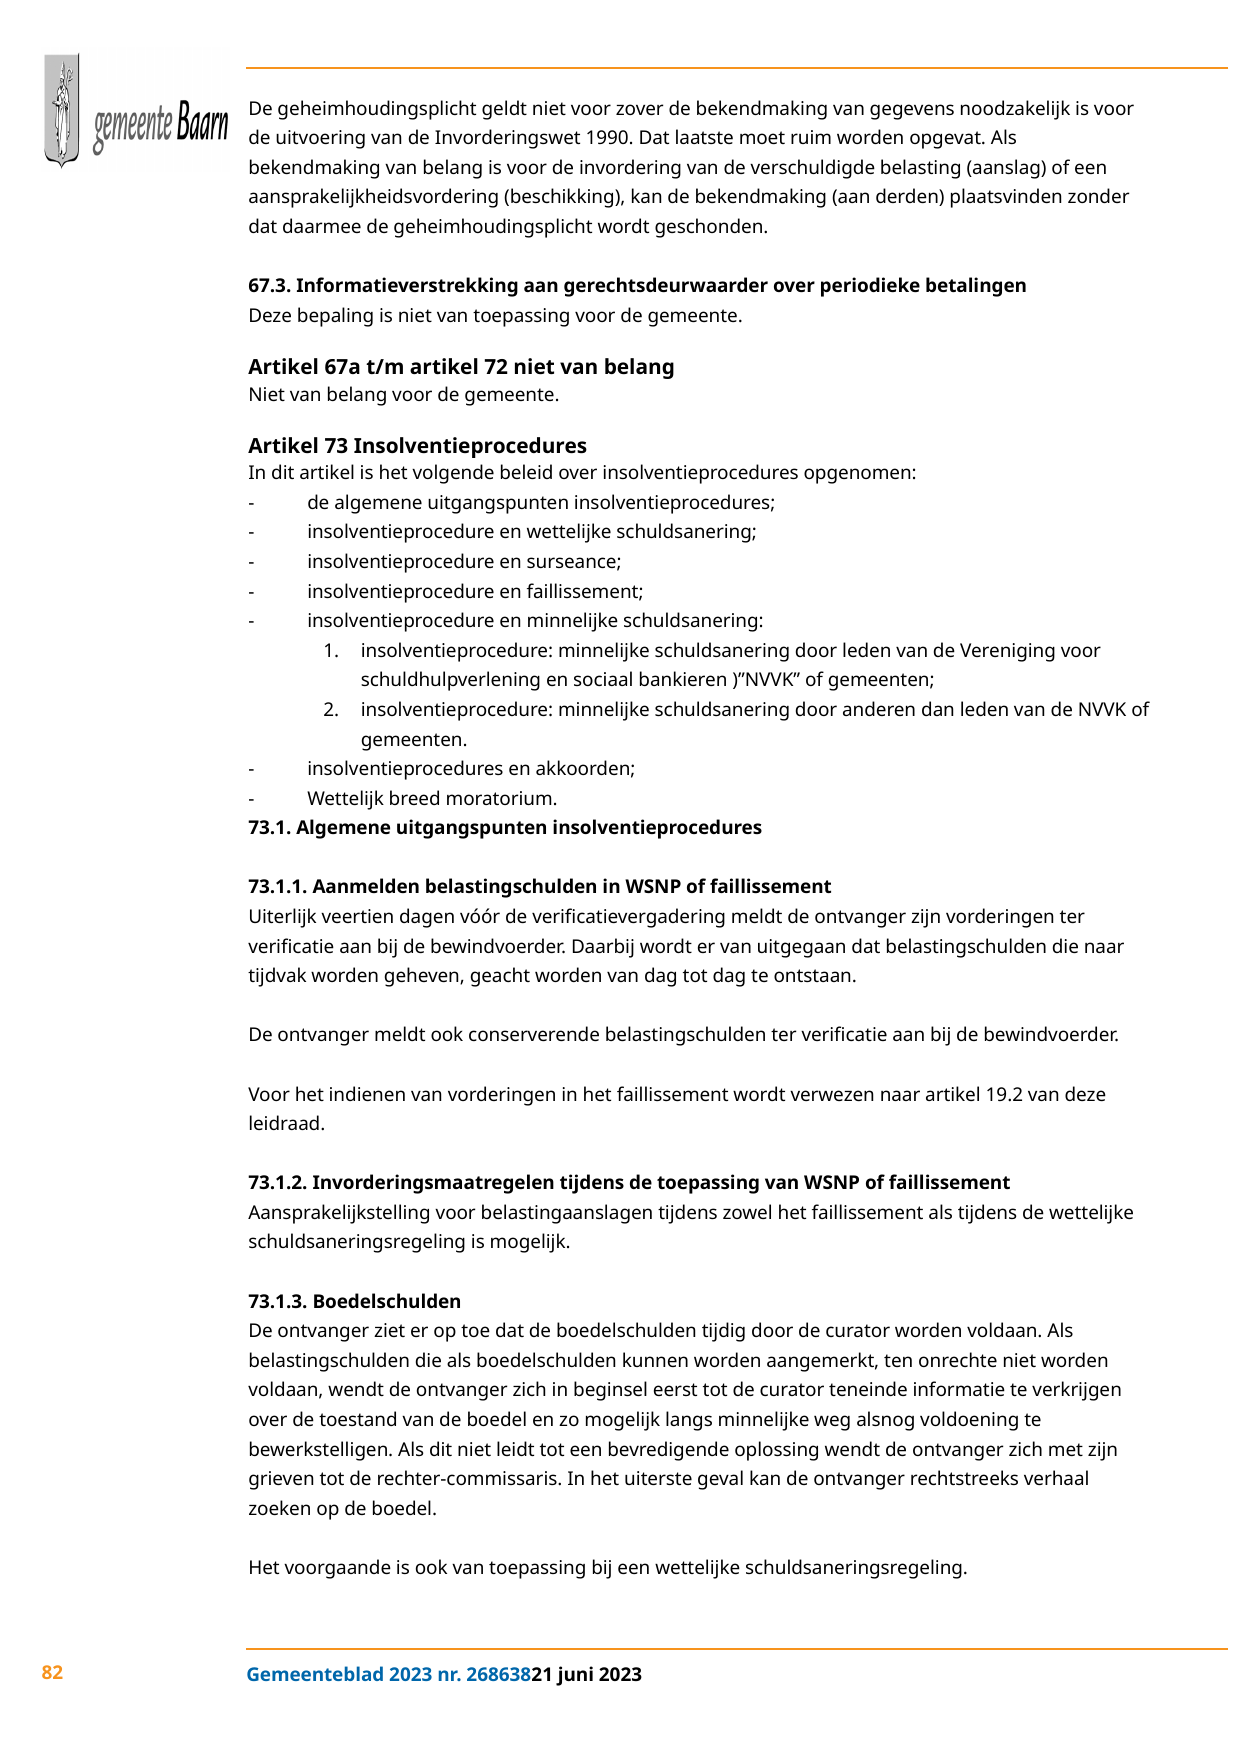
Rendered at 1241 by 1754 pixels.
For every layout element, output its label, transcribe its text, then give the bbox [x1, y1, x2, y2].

text 73.1.2. Invorderingsmaatregelen tijdens de toepassing van WSNP of faillissement [248, 1169, 1152, 1195]
text Artikel 67a t/m artikel 72 niet van belang [248, 352, 1152, 381]
text Aansprakelijkstelling voor belastingaanslagen tijdens zowel het faillissement als tijdens de wettelijke schuldsaneringsregeling is mogelijk. [248, 1199, 1152, 1254]
text De geheimhoudingsplicht geldt niet voor zover de bekendmaking van gegevens noodzakelijk is voor de uitvoering van de Invorderingswet 1990. Dat laatste moet ruim worden opgevat. Als bekendmaking van belang is voor de invordering van de verschuldigde belasting (aanslag) of een aansprakelijkheidsvordering (beschikking), kan de bekendmaking (aan derden) plaatsvinden zonder dat daarmee de geheimhoudingsplicht wordt geschonden. [248, 95, 1152, 239]
list insolventieprocedure en faillissement; [248, 578, 1152, 604]
picture [41, 47, 231, 172]
list insolventieprocedures en akkoorden; [248, 755, 1152, 781]
text Het voorgaande is ook van toepassing bij een wettelijke schuldsaneringsregeling. [248, 1554, 1152, 1580]
list insolventieprocedure: minnelijke schuldsanering door leden van de Vereniging voor schuldhulpverlening en sociaal bankieren )”NVVK” of gemeenten; [323, 637, 1152, 692]
list insolventieprocedure en wettelijke schuldsanering; [248, 519, 1152, 544]
text Voor het indienen van vorderingen in het faillissement wordt verwezen naar artikel 19.2 van deze leidraad. [248, 1081, 1152, 1136]
list Wettelijk breed moratorium. [248, 785, 1152, 811]
text 73.1. Algemene uitgangspunten insolventieprocedures [248, 814, 1152, 840]
list insolventieprocedure en surseance; [248, 548, 1152, 574]
list de algemene uitgangspunten insolventieprocedures; [248, 489, 1152, 515]
text 67.3. Informatieverstrekking aan gerechtsdeurwaarder over periodieke betalingen [248, 272, 1152, 298]
text 73.1.3. Boedelschulden [248, 1288, 1152, 1314]
text Uiterlijk veertien dagen vóór de verificatievergadering meldt de ontvanger zijn vorderingen ter verificatie aan bij de bewindvoerder. Daarbij wordt er van uitgegaan dat belastingschulden die naar tijdvak worden geheven, geacht worden van dag tot dag te ontstaan. [248, 903, 1152, 988]
text Niet van belang voor de gemeente. [248, 381, 1152, 406]
text Artikel 73 Insolventieprocedures [248, 431, 1152, 459]
text De ontvanger ziet er op toe dat de boedelschulden tijdig door de curator worden voldaan. Als belastingschulden die als boedelschulden kunnen worden aangemerkt, ten onrechte niet worden voldaan, wendt de ontvanger zich in beginsel eerst tot de curator teneinde informatie te verkrijgen over de toestand van de boedel en zo mogelijk langs minnelijke weg alsnog voldoening te bewerkstelligen. Als dit niet leidt tot een bevredigende oplossing wendt de ontvanger zich met zijn grieven tot de rechter-commissaris. In het uiterste geval kan de ontvanger rechtstreeks verhaal zoeken op de boedel. [248, 1317, 1152, 1521]
text Deze bepaling is niet van toepassing voor de gemeente. [248, 302, 1152, 328]
text 73.1.1. Aanmelden belastingschulden in WSNP of faillissement [248, 874, 1152, 899]
list insolventieprocedure: minnelijke schuldsanering door anderen dan leden van de NVVK of gemeenten. [323, 696, 1152, 752]
list insolventieprocedure en minnelijke schuldsanering: [248, 607, 1152, 633]
text De ontvanger meldt ook conserverende belastingschulden ter verificatie aan bij de bewindvoerder. [248, 1022, 1152, 1047]
text In dit artikel is het volgende beleid over insolventieprocedures opgenomen: [248, 459, 1152, 485]
